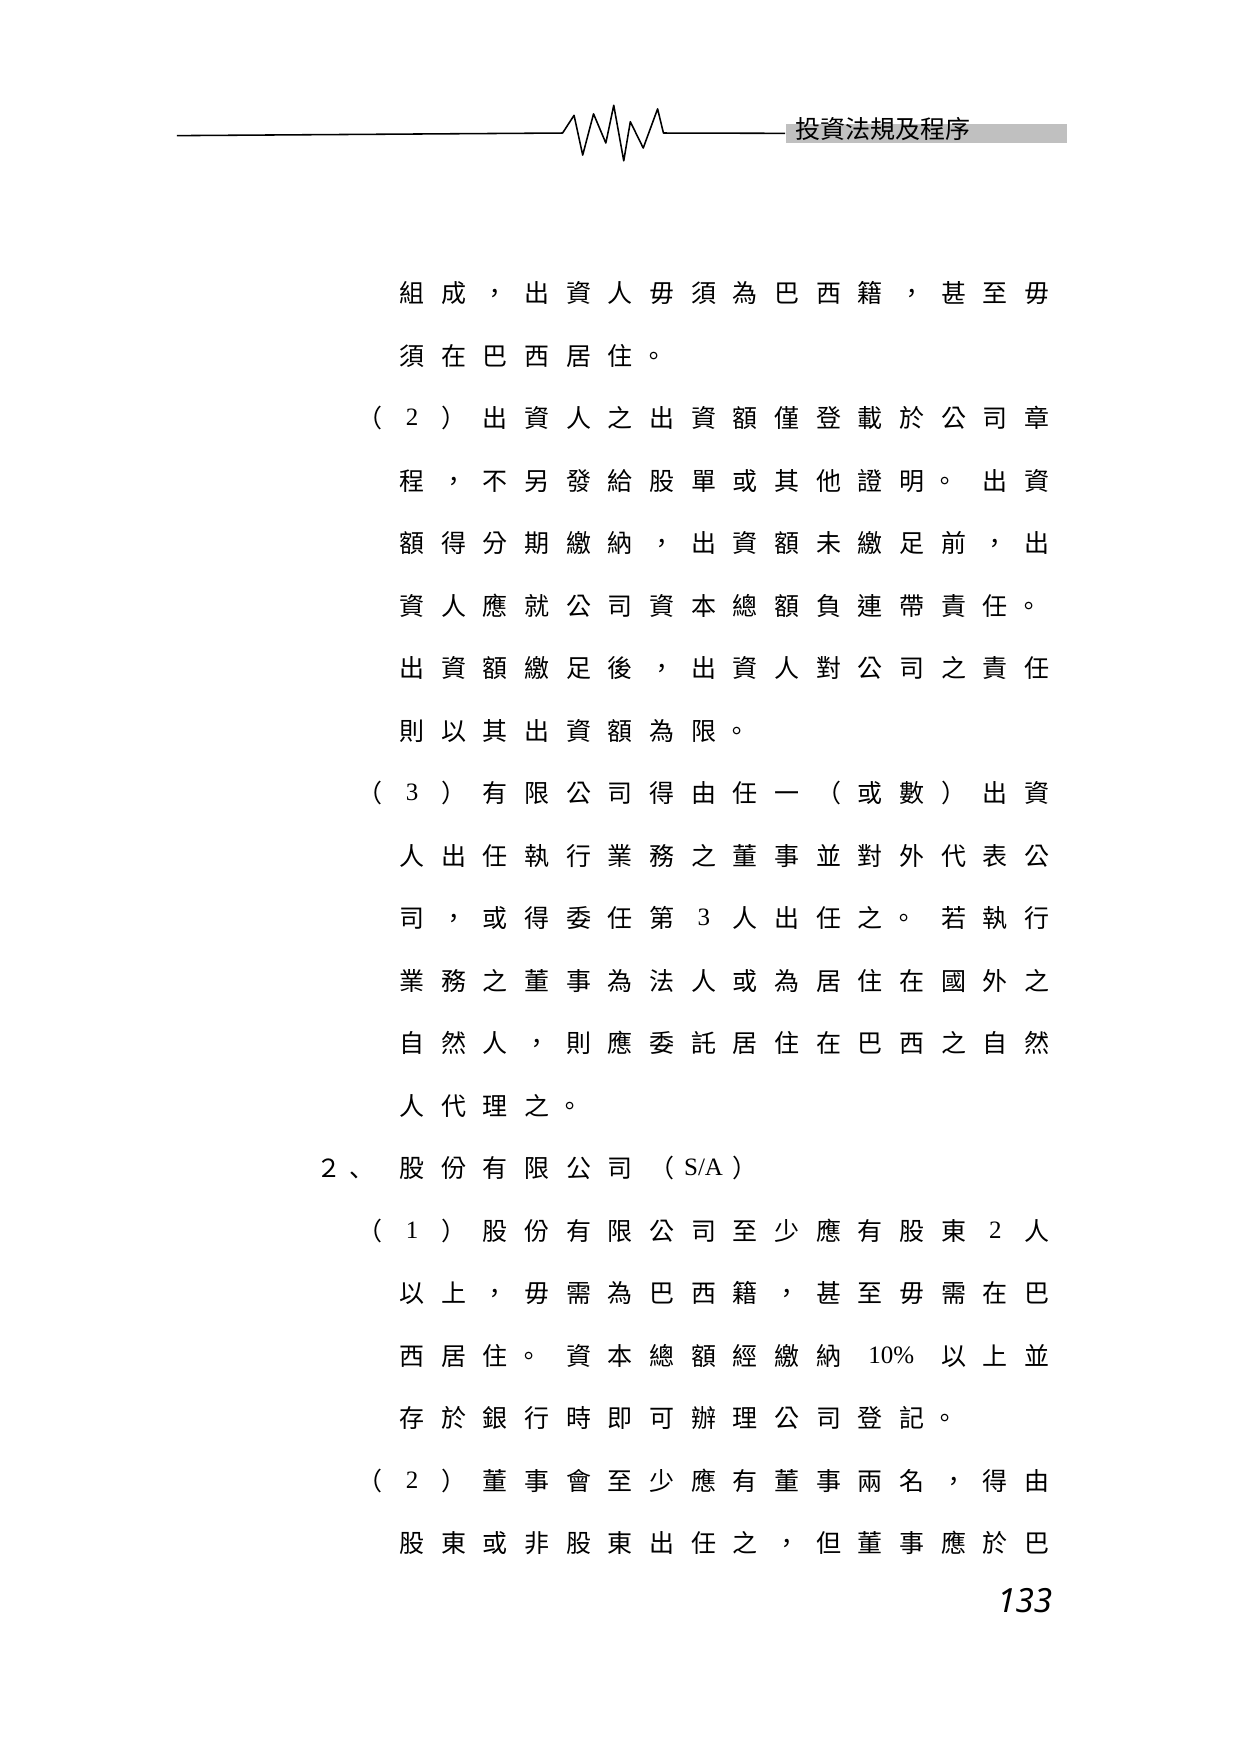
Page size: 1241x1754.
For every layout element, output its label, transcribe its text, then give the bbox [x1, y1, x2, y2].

text 組成，出資人毋須為巴西籍，甚至毋須在巴西居住。 [309, 250, 1058, 375]
text （2）董事會至少應有董事兩名，得由股東或非股東出任之，但董事應於巴 [309, 1438, 1058, 1563]
text （3）有限公司得由任一（或數）出資人出任執行業務之董事並對外代表公司，或得委任第3人出任之。若執行業務之董事為法人或為居住在國外之自然人，則應委託居住在巴西之自然人代理之。 [309, 750, 1058, 1125]
text ２、股份有限公司（S/A） [284, 1125, 1058, 1188]
text （2）出資人之出資額僅登載於公司章程，不另發給股單或其他證明。出資額得分期繳納，出資額未繳足前，出資人應就公司資本總額負連帶責任。出資額繳足後，出資人對公司之責任則以其出資額為限。 [309, 375, 1058, 750]
text （1）股份有限公司至少應有股東2人以上，毋需為巴西籍，甚至毋需在巴西居住。資本總額經繳納10%以上並存於銀行時即可辦理公司登記。 [309, 1188, 1058, 1438]
